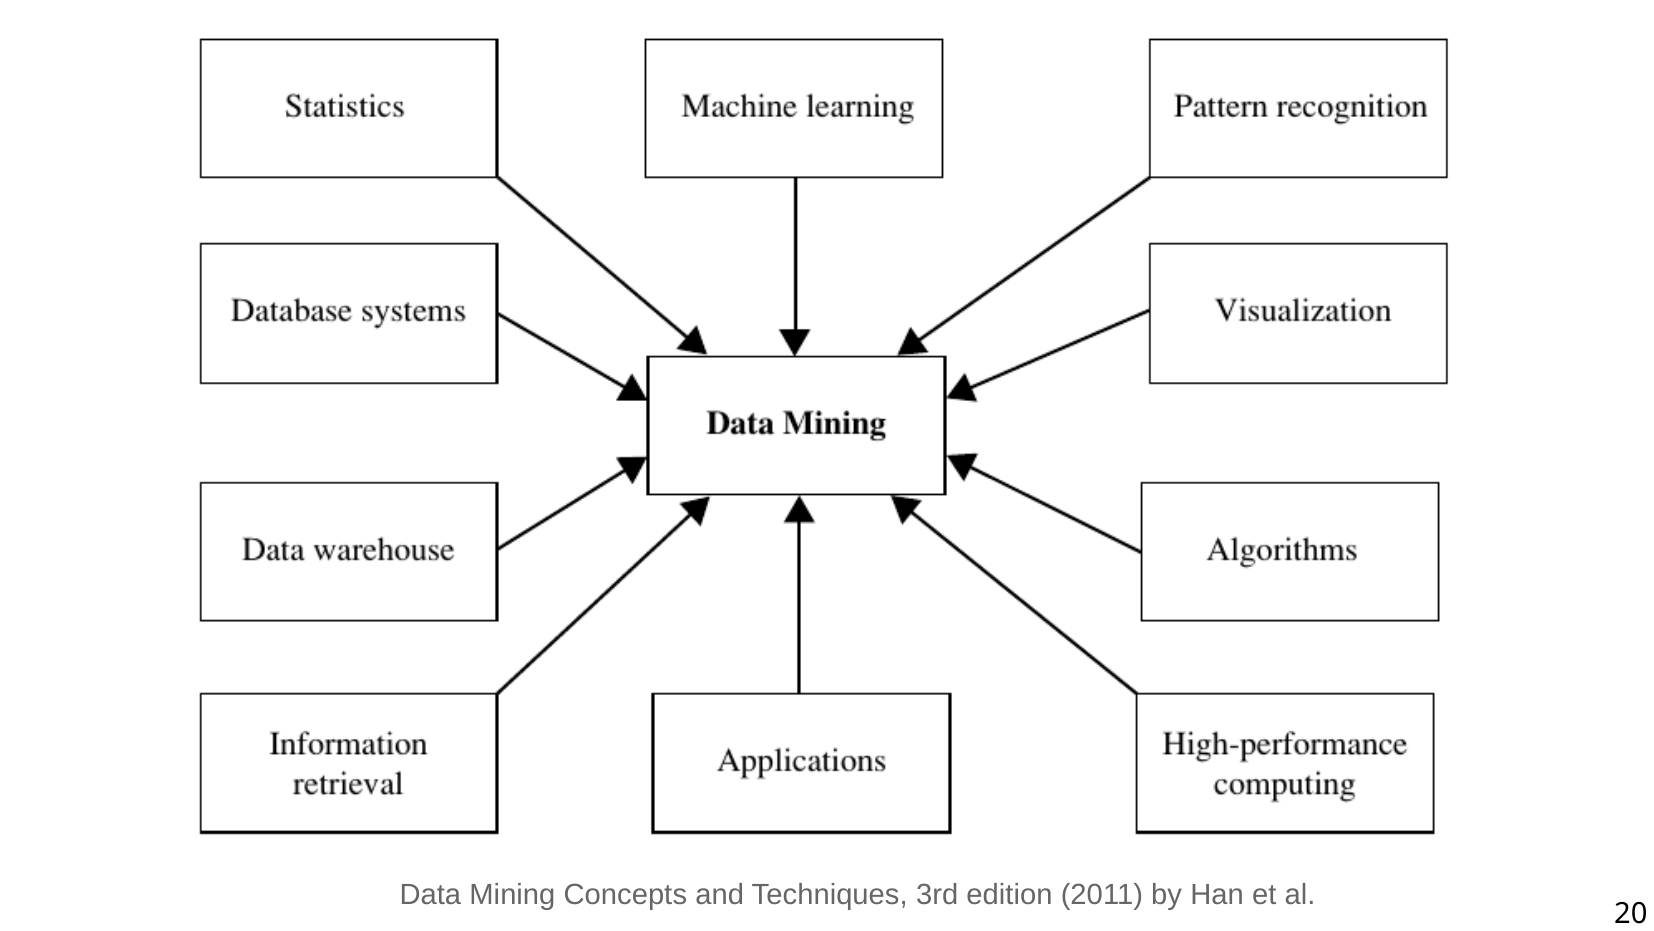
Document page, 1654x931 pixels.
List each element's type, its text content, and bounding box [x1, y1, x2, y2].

picture [187, 29, 1463, 846]
text_box Data Mining Concepts and Techniques, 3rd edition (2011) by Han et al. [250, 870, 1466, 921]
